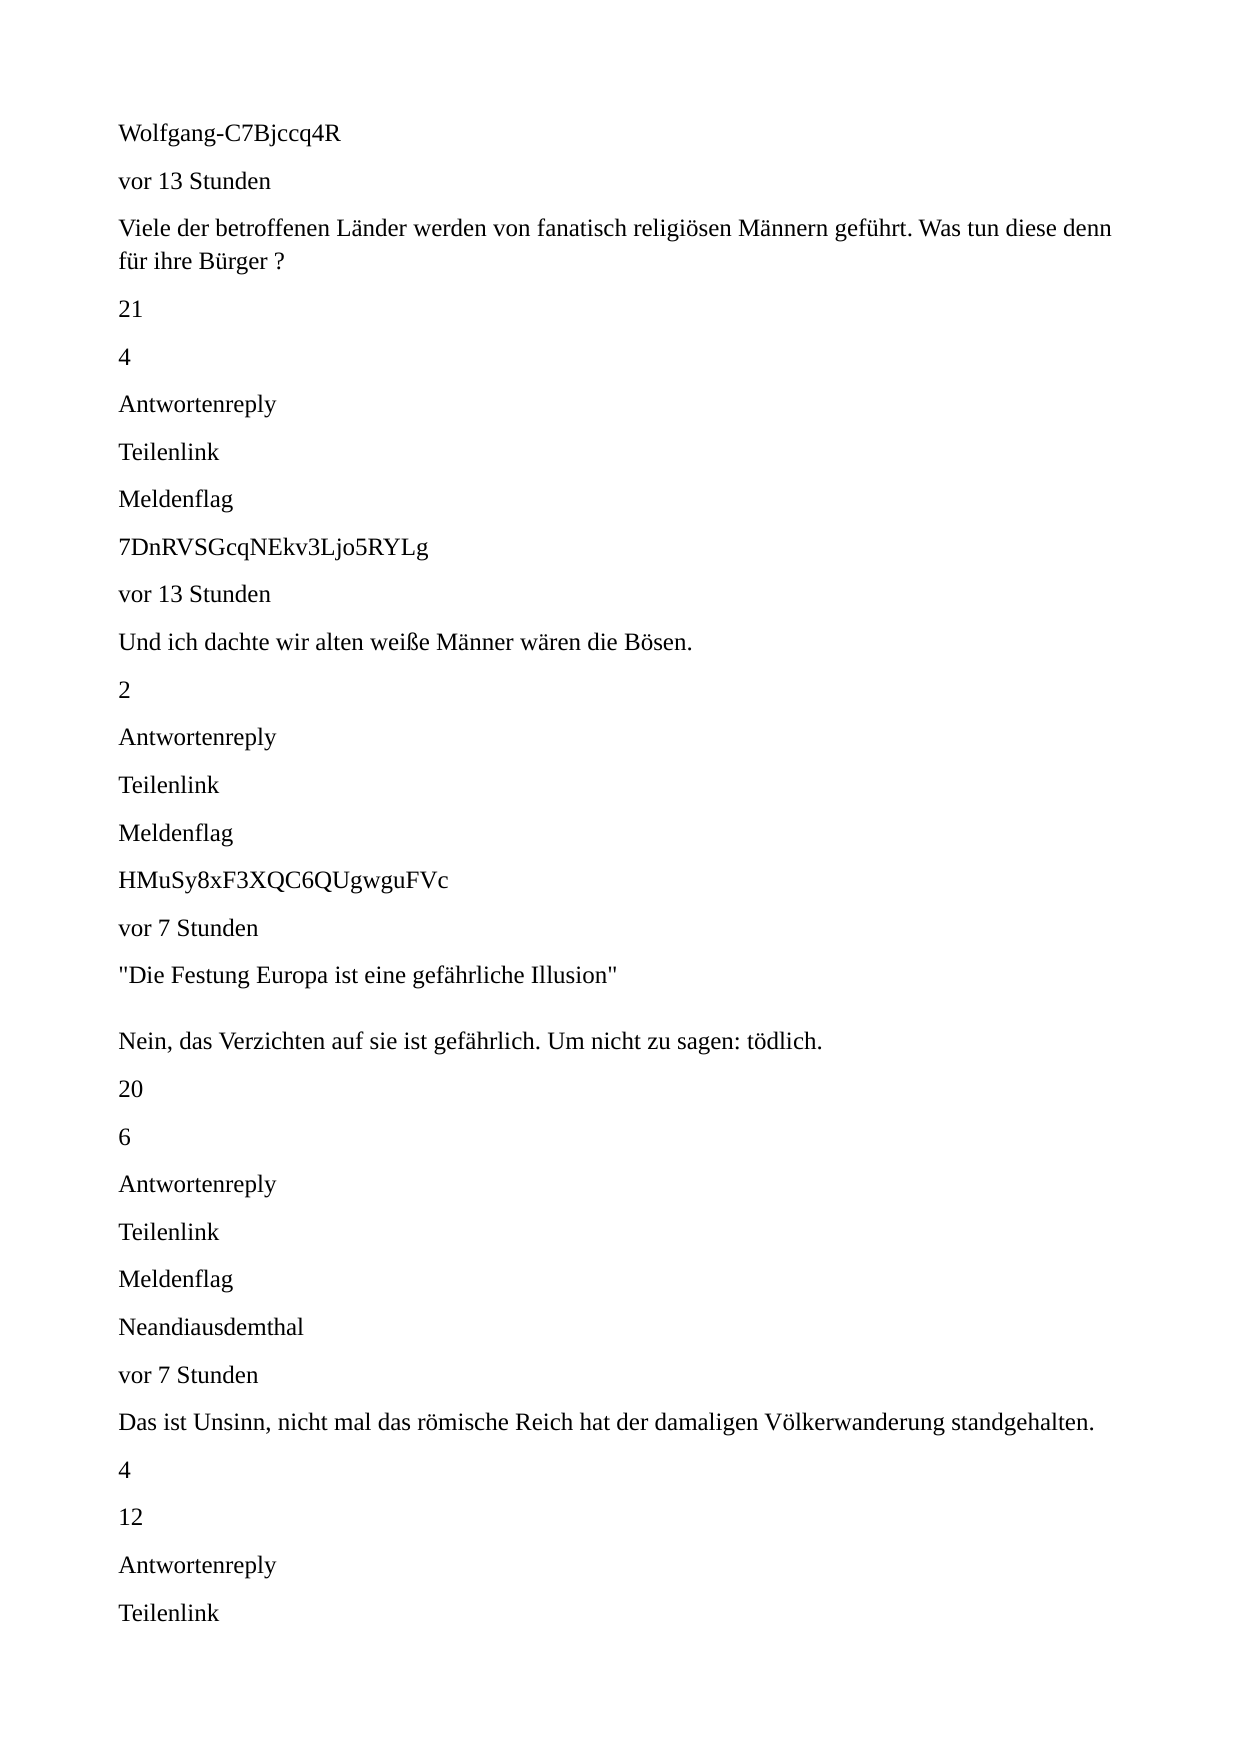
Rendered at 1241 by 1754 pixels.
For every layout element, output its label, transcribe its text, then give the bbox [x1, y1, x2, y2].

text 2 [118, 675, 1122, 703]
text 6 [118, 1122, 1122, 1150]
text Meldenflag [118, 484, 1122, 513]
text Und ich dachte wir alten weiße Männer wären die Bösen. [118, 627, 1122, 656]
text "Die Festung Europa ist eine gefährliche Illusion" Nein, das Verzichten auf sie ist gefährlich. Um nicht zu sagen: tödlich. [118, 960, 1122, 1055]
text 12 [118, 1502, 1122, 1531]
text 4 [118, 1455, 1122, 1484]
text Antwortenreply [118, 1550, 1122, 1579]
text Meldenflag [118, 818, 1122, 846]
text 20 [118, 1074, 1122, 1103]
text Antwortenreply [118, 1169, 1122, 1198]
text Teilenlink [118, 770, 1122, 799]
text Meldenflag [118, 1264, 1122, 1293]
text vor 13 Stunden [118, 166, 1122, 194]
text 21 [118, 294, 1122, 323]
text Das ist Unsinn, nicht mal das römische Reich hat der damaligen Völkerwanderung standgehalten. [118, 1407, 1122, 1436]
text Teilenlink [118, 437, 1122, 466]
text vor 7 Stunden [118, 913, 1122, 942]
text Antwortenreply [118, 389, 1122, 418]
text Teilenlink [118, 1217, 1122, 1246]
text Antwortenreply [118, 722, 1122, 751]
text Teilenlink [118, 1598, 1122, 1626]
text 7DnRVSGcqNEkv3Ljo5RYLg [118, 532, 1122, 561]
text vor 7 Stunden [118, 1360, 1122, 1388]
text Wolfgang-C7Bjccq4R [118, 118, 1122, 147]
text HMuSy8xF3XQC6QUgwguFVc [118, 865, 1122, 894]
text Viele der betroffenen Länder werden von fanatisch religiösen Männern geführt. Was tun diese denn für ihre Bürger ? [118, 213, 1122, 275]
text vor 13 Stunden [118, 579, 1122, 608]
text 4 [118, 342, 1122, 370]
text Neandiausdemthal [118, 1312, 1122, 1341]
